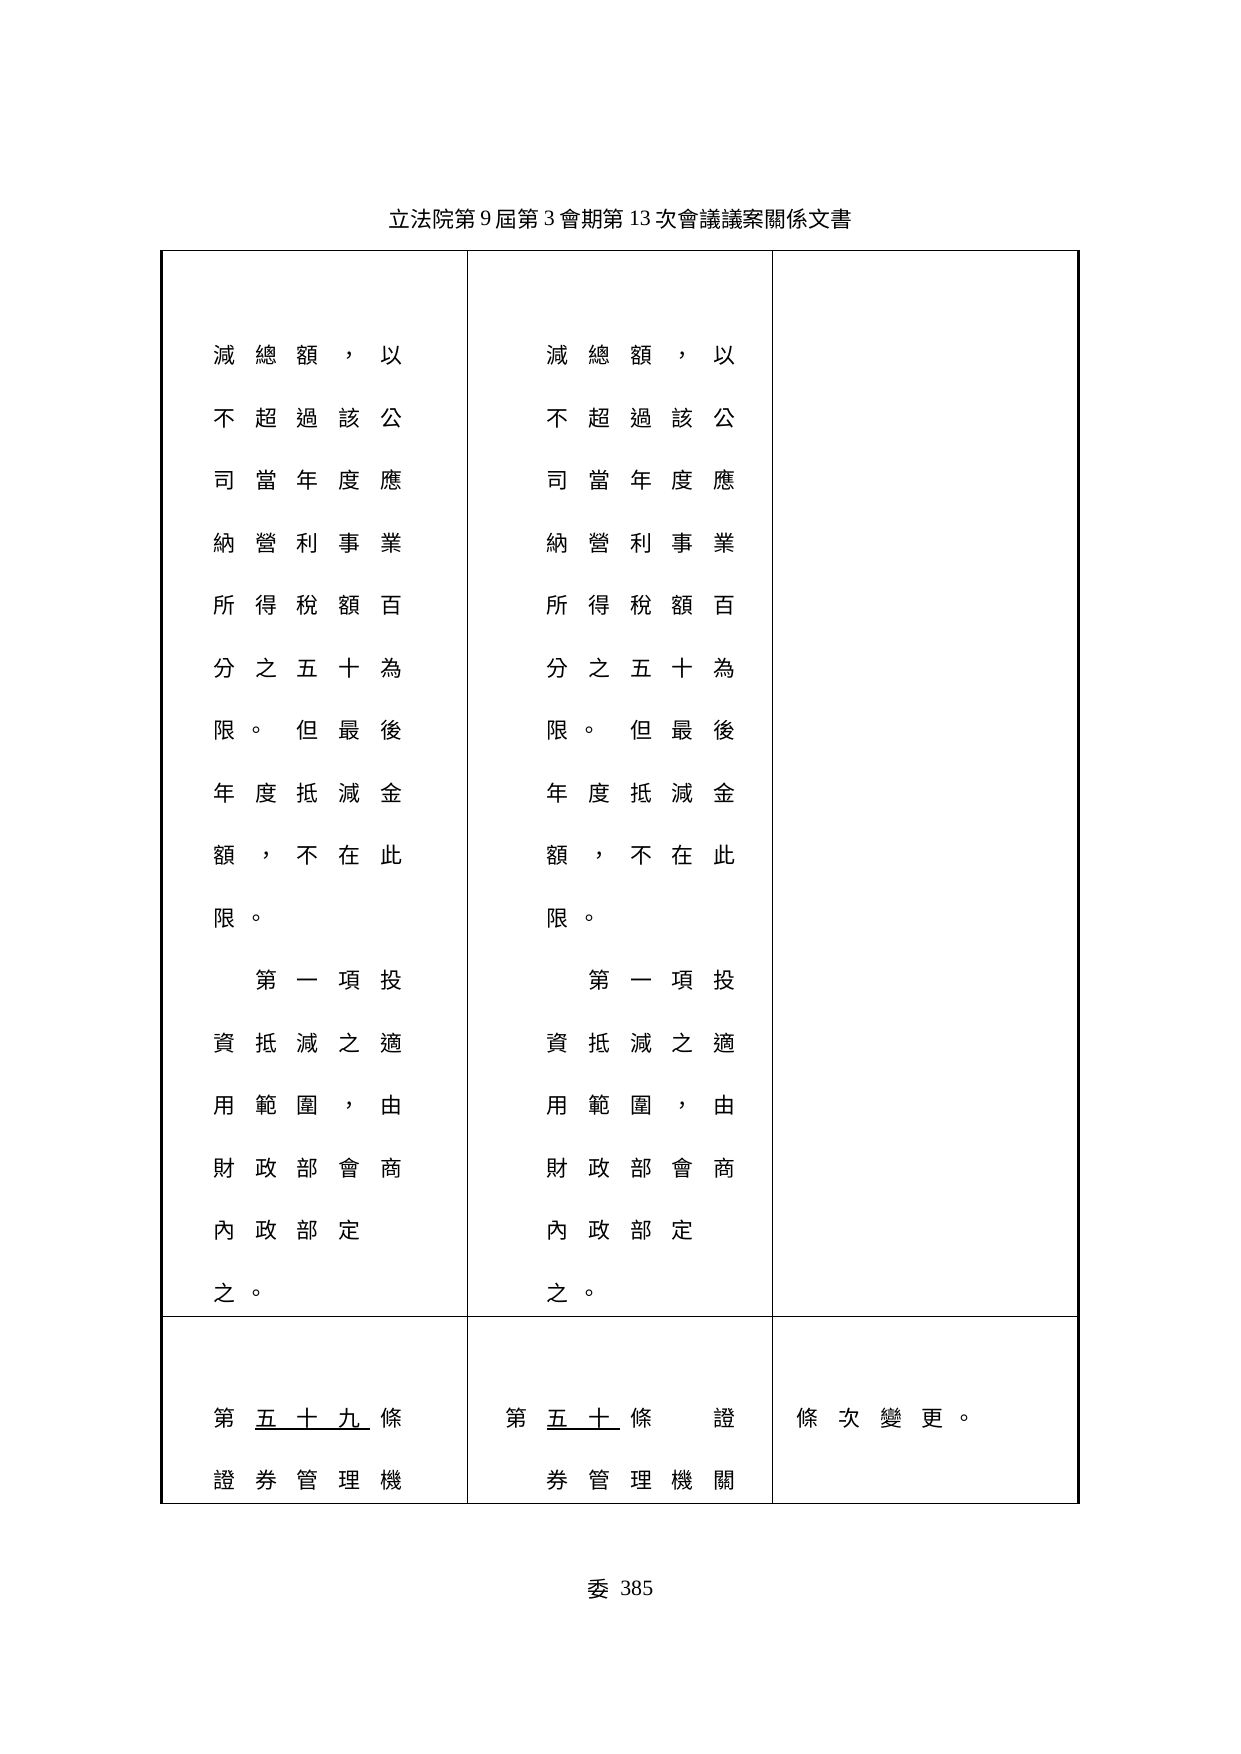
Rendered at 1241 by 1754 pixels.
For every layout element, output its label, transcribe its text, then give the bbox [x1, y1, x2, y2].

table_cell 第五十條 證券管理機關 [468, 1317, 772, 1503]
table_cell [773, 251, 1077, 1316]
table_cell 條次變更。 [773, 1317, 1077, 1503]
table_cell 減總額，以不超過該公司當年度應納營利事業所得稅額百分之五十為限。但最後年度抵減金額，不在此限。 第一項投資抵減之適用範圍，由財政部會商內政部定之。 [468, 251, 772, 1316]
table_cell 減總額，以不超過該公司當年度應納營利事業所得稅額百分之五十為限。但最後年度抵減金額，不在此限。 第一項投資抵減之適用範圍，由財政部會商內政部定之。 [163, 251, 467, 1316]
table_cell 第五十九條 證券管理機 [163, 1317, 467, 1503]
